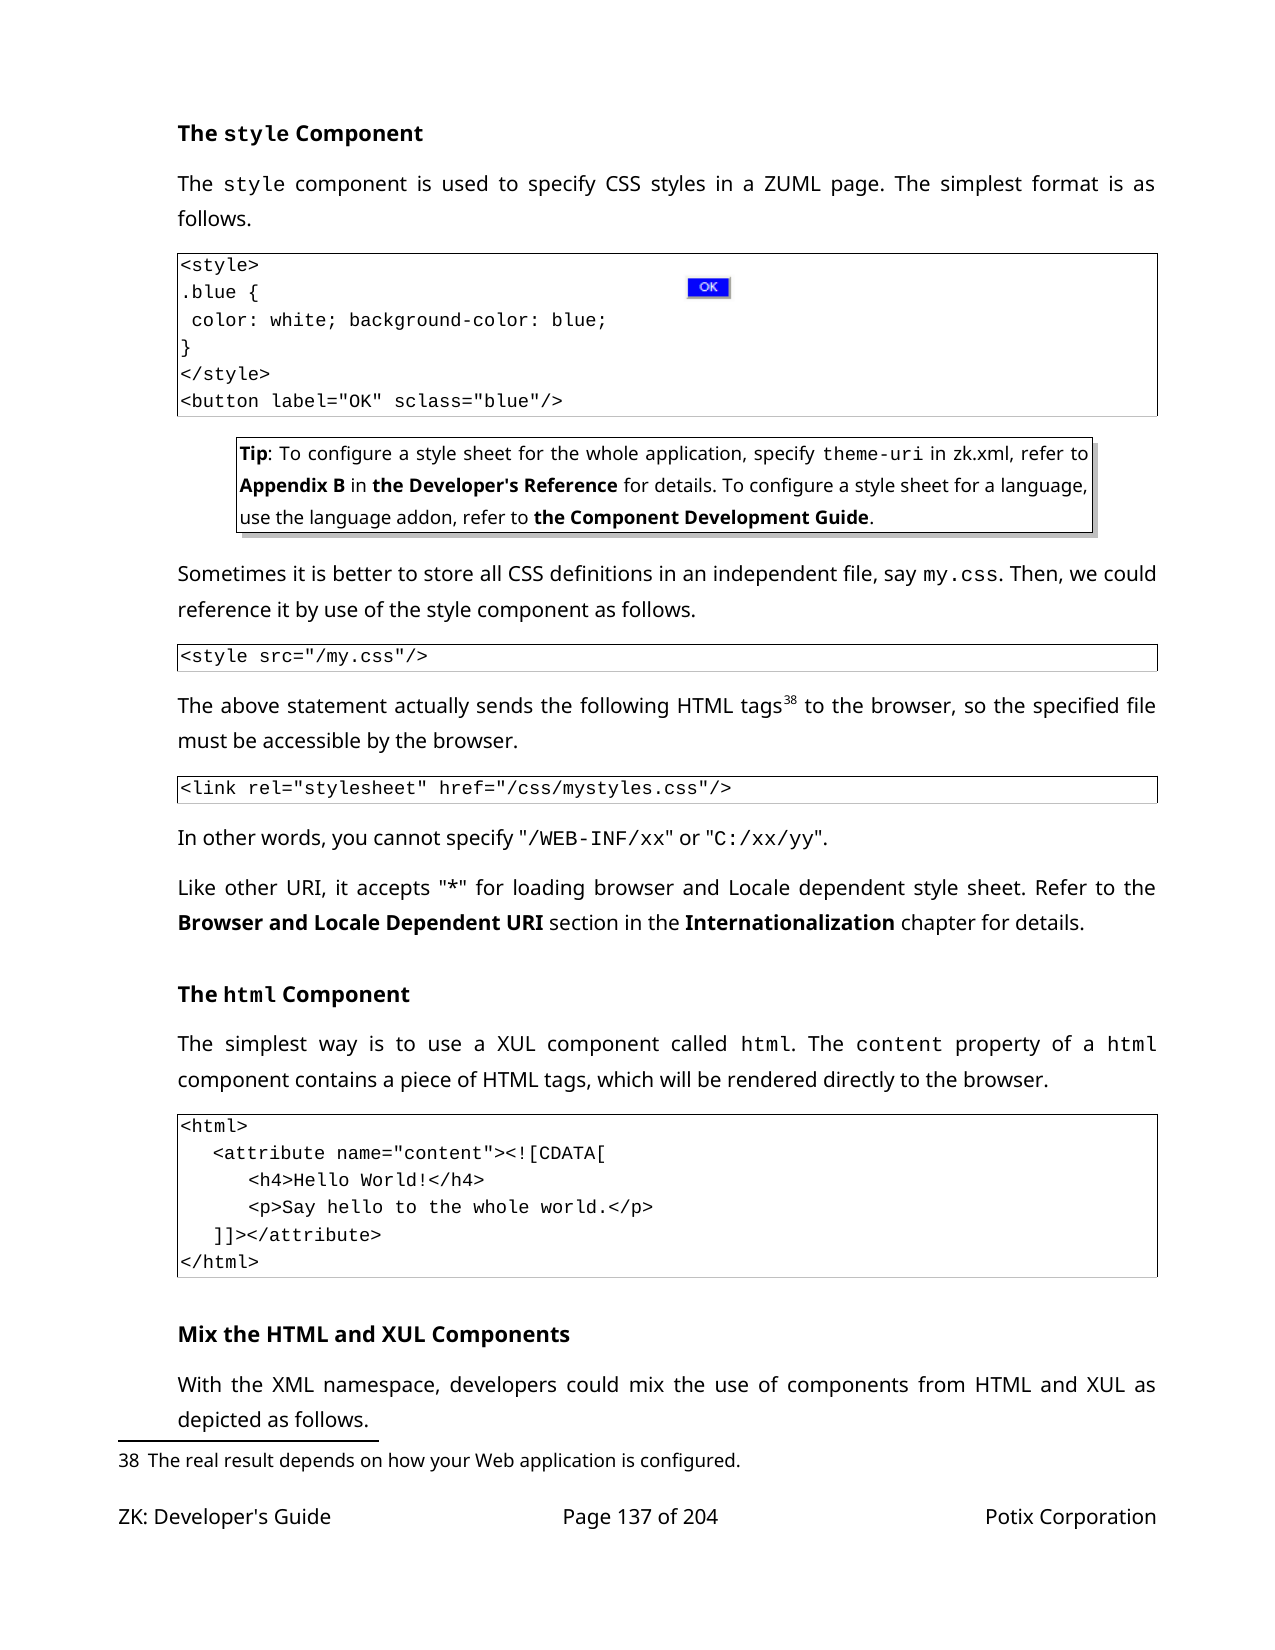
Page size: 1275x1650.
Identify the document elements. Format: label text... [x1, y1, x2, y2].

subtitle Mix the HTML and XUL Components [177, 1319, 1157, 1349]
text The real result depends on how your Web application is configured. [118, 1447, 1157, 1473]
text <style> [178, 254, 1157, 277]
text <attribute name="content"><![CDATA[ [178, 1141, 1157, 1165]
text In other words, you cannot specify "/WEB-INF/xx" or "C:/xx/yy". [177, 823, 1157, 852]
text <p>Say hello to the whole world.</p> [178, 1195, 1157, 1219]
text The simplest way is to use a XUL component called html. The content property of a html component contains a piece of HTML tags, which will be rendered directly to the browser. [177, 1029, 1157, 1093]
text </html> [178, 1249, 1157, 1277]
text Sometimes it is better to store all CSS definitions in an independent file, say my.css. Then, we could reference it by use of the style component as follows. [177, 559, 1157, 623]
subtitle The style Component [177, 118, 1157, 148]
text <h4>Hello World!</h4> [178, 1168, 1157, 1192]
text .blue { [178, 280, 1157, 305]
text <html> [178, 1115, 1157, 1138]
subtitle The html Component [177, 978, 1157, 1009]
text <button label="OK" sclass="blue"/> [178, 389, 1157, 416]
text color: white; background-color: blue; [178, 308, 1157, 332]
text The style component is used to specify CSS styles in a ZUML page. The simplest format is as follows. [177, 169, 1157, 233]
text Tip: To configure a style sheet for the whole application, specify theme-uri in zk.xml, refer to Appendix B in the Developer's Reference for details. To configure a style sheet for a language, use the language addon, refer to the Component Development Guide. [237, 438, 1092, 532]
text <link rel="stylesheet" href="/css/mystyles.css"/> [178, 777, 1157, 803]
text <style src="/my.css"/> [178, 645, 1157, 671]
text The above statement actually sends the following HTML tags to the browser, so the specified file must be accessible by the browser. [177, 691, 1157, 755]
text </style> [178, 362, 1157, 386]
text ]]></attribute> [178, 1222, 1157, 1247]
text } [178, 335, 1157, 359]
picture [683, 272, 735, 303]
text Like other URI, it accepts "*" for loading browser and Locale dependent style sheet. Refer to the Browser and Locale Dependent URI section in the Internationalization chapter for details. [177, 873, 1157, 936]
text With the XML namespace, developers could mix the use of components from HTML and XUL as depicted as follows. [177, 1370, 1157, 1433]
